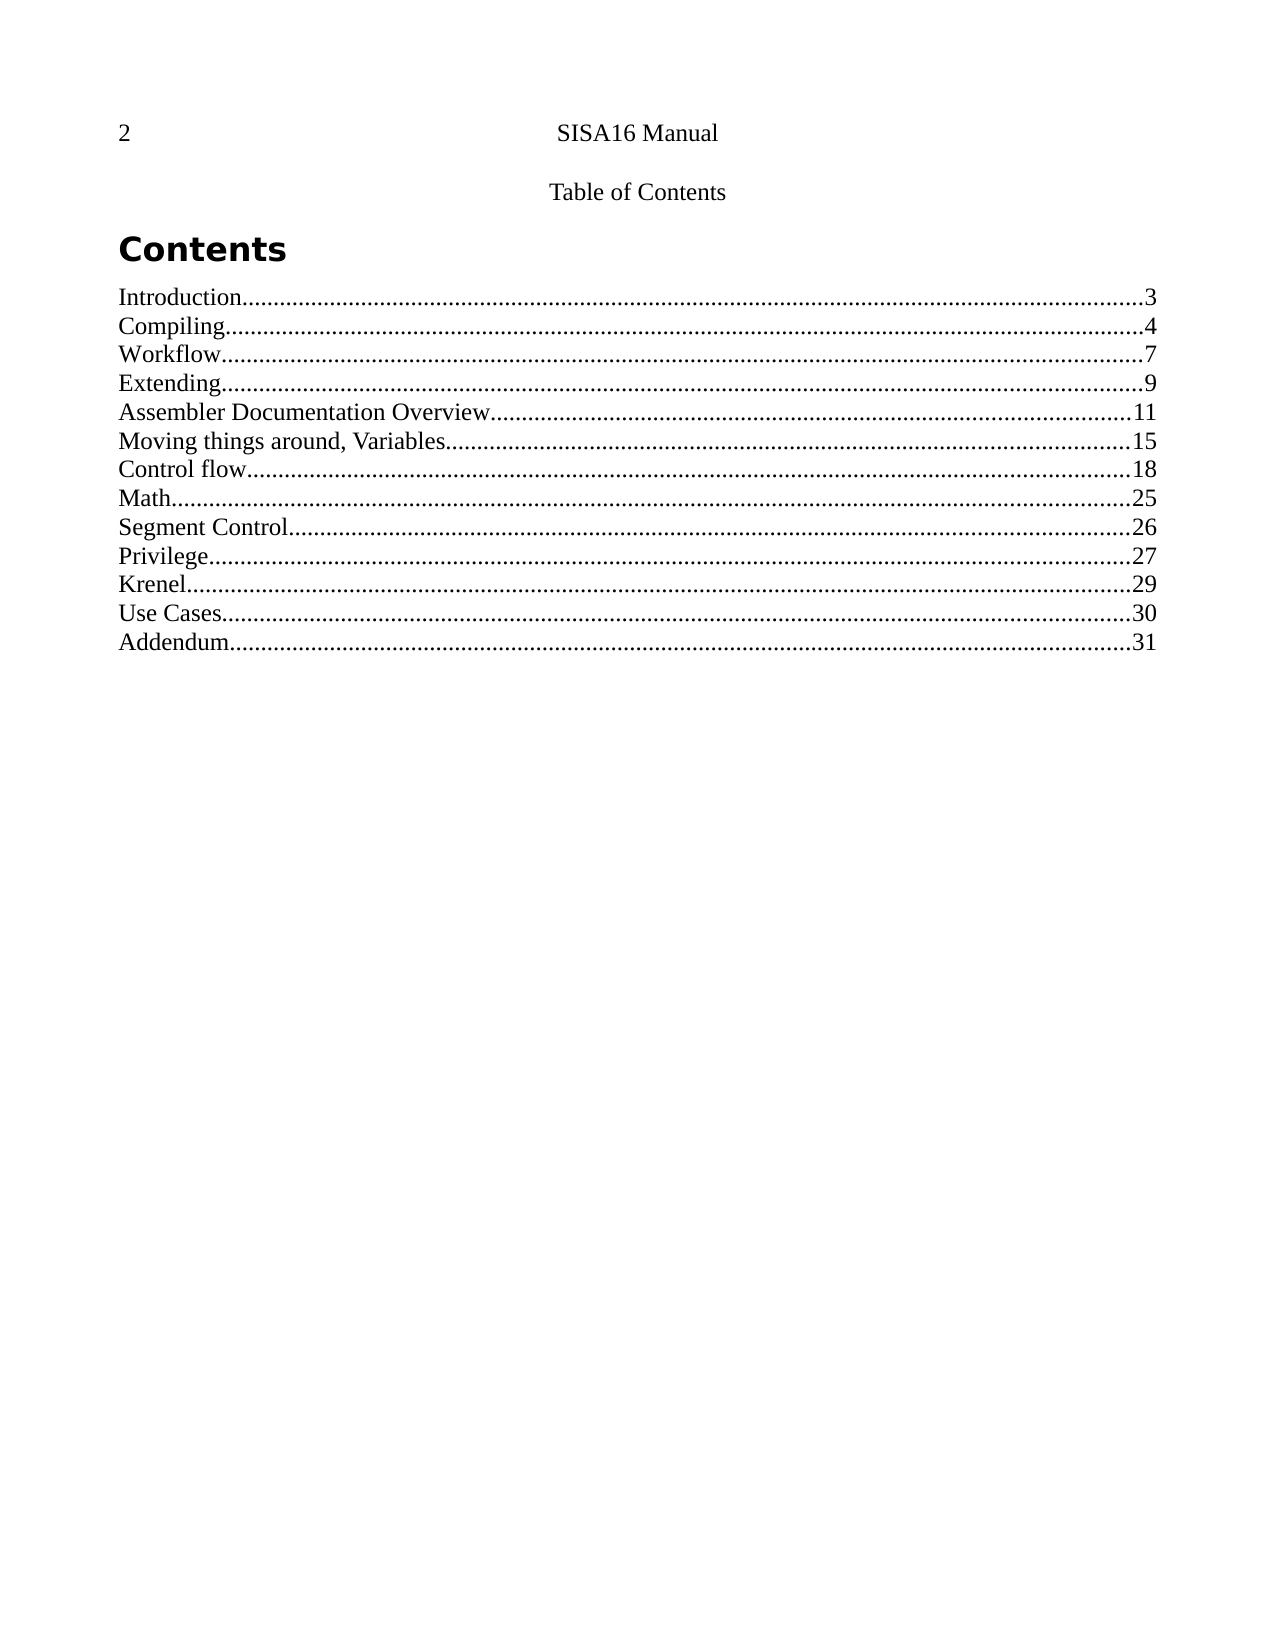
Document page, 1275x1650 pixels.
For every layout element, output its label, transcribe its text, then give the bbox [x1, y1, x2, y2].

text Table of Contents [118, 177, 1157, 206]
text Krenel 29 [118, 569, 1157, 598]
text Math 25 [118, 483, 1157, 512]
text Control flow 18 [118, 454, 1157, 483]
text Segment Control 26 [118, 512, 1157, 541]
text Introduction 3 [118, 282, 1157, 311]
subtitle Contents [118, 231, 1157, 269]
text Moving things around, Variables 15 [118, 426, 1157, 454]
text Addendum 31 [118, 627, 1157, 656]
text Extending 9 [118, 368, 1157, 397]
text Workflow 7 [118, 339, 1157, 368]
text Compiling 4 [118, 311, 1157, 339]
text Use Cases 30 [118, 598, 1157, 627]
text Privilege 27 [118, 541, 1157, 569]
text Assembler Documentation Overview 11 [118, 397, 1157, 426]
